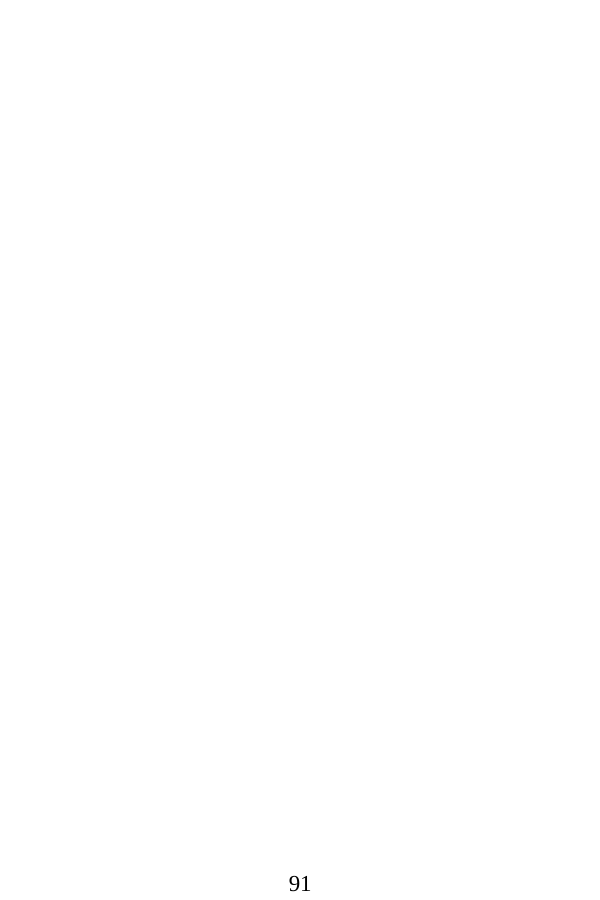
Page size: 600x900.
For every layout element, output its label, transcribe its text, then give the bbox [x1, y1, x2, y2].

text I slept through my 7am alarm, woke close to 7:30, packed a daytime walking around bag (actually, that was already packed,) and a nighttime show bag. I bounced around bank alts, made bags on Kamaka, got in the Prius shortly after eight. [37, 651, 562, 764]
text I did lots of blacksmithing on Axo, ran Strat Live on Tokup, winning an orb, went back to Axo, did lots more blacksmithing, some AH shopping, went and killed Bristlebacks feeling much more powerful than before. I set her hearth to Camp T, made bags on Kamaka.114 [37, 446, 562, 582]
text We got on 26 with a scary merge, immediately got off at 191, got coffee from Raz’s Drive Thru, continued south, arrived in Greenville. Hannah ping- [37, 764, 562, 832]
text rode in the Prius to Meyers, went inside, turned off lights.938 I did quests on Rogup, ran a DMT on Tokup, did the Hillsbrad elite quests with a fun foursome, hit level 35, ran Strat Undead, switched to Axo, grinded around, finally hit 20, did a bunch of blacksmithing, ran out of money, sent her 100g from the bank.436 [37, 37, 562, 196]
text I walked to Odd’s, bought an iced latte, walked down to the Malvern, ordered a burger/fries, had a nice talk with the bartender who tried to show me Durand Jones, walked to Middlemont, had a fun and surprisingly long hang/jam with Ryan, Dulci, Charlie, talked to Hannah on the phone, walked up Sand Hill, Olney, turned right at Brevard, realized I needed to poop, went to the Brew Pump, passing/chatting with Alex Travers, took a poop, ordered an Athletic, chatted with Michel, Maria, Shane, Chad, Jackie, Jake, walked to Meyers.1015 [37, 196, 562, 446]
text V.XVI [37, 605, 562, 628]
